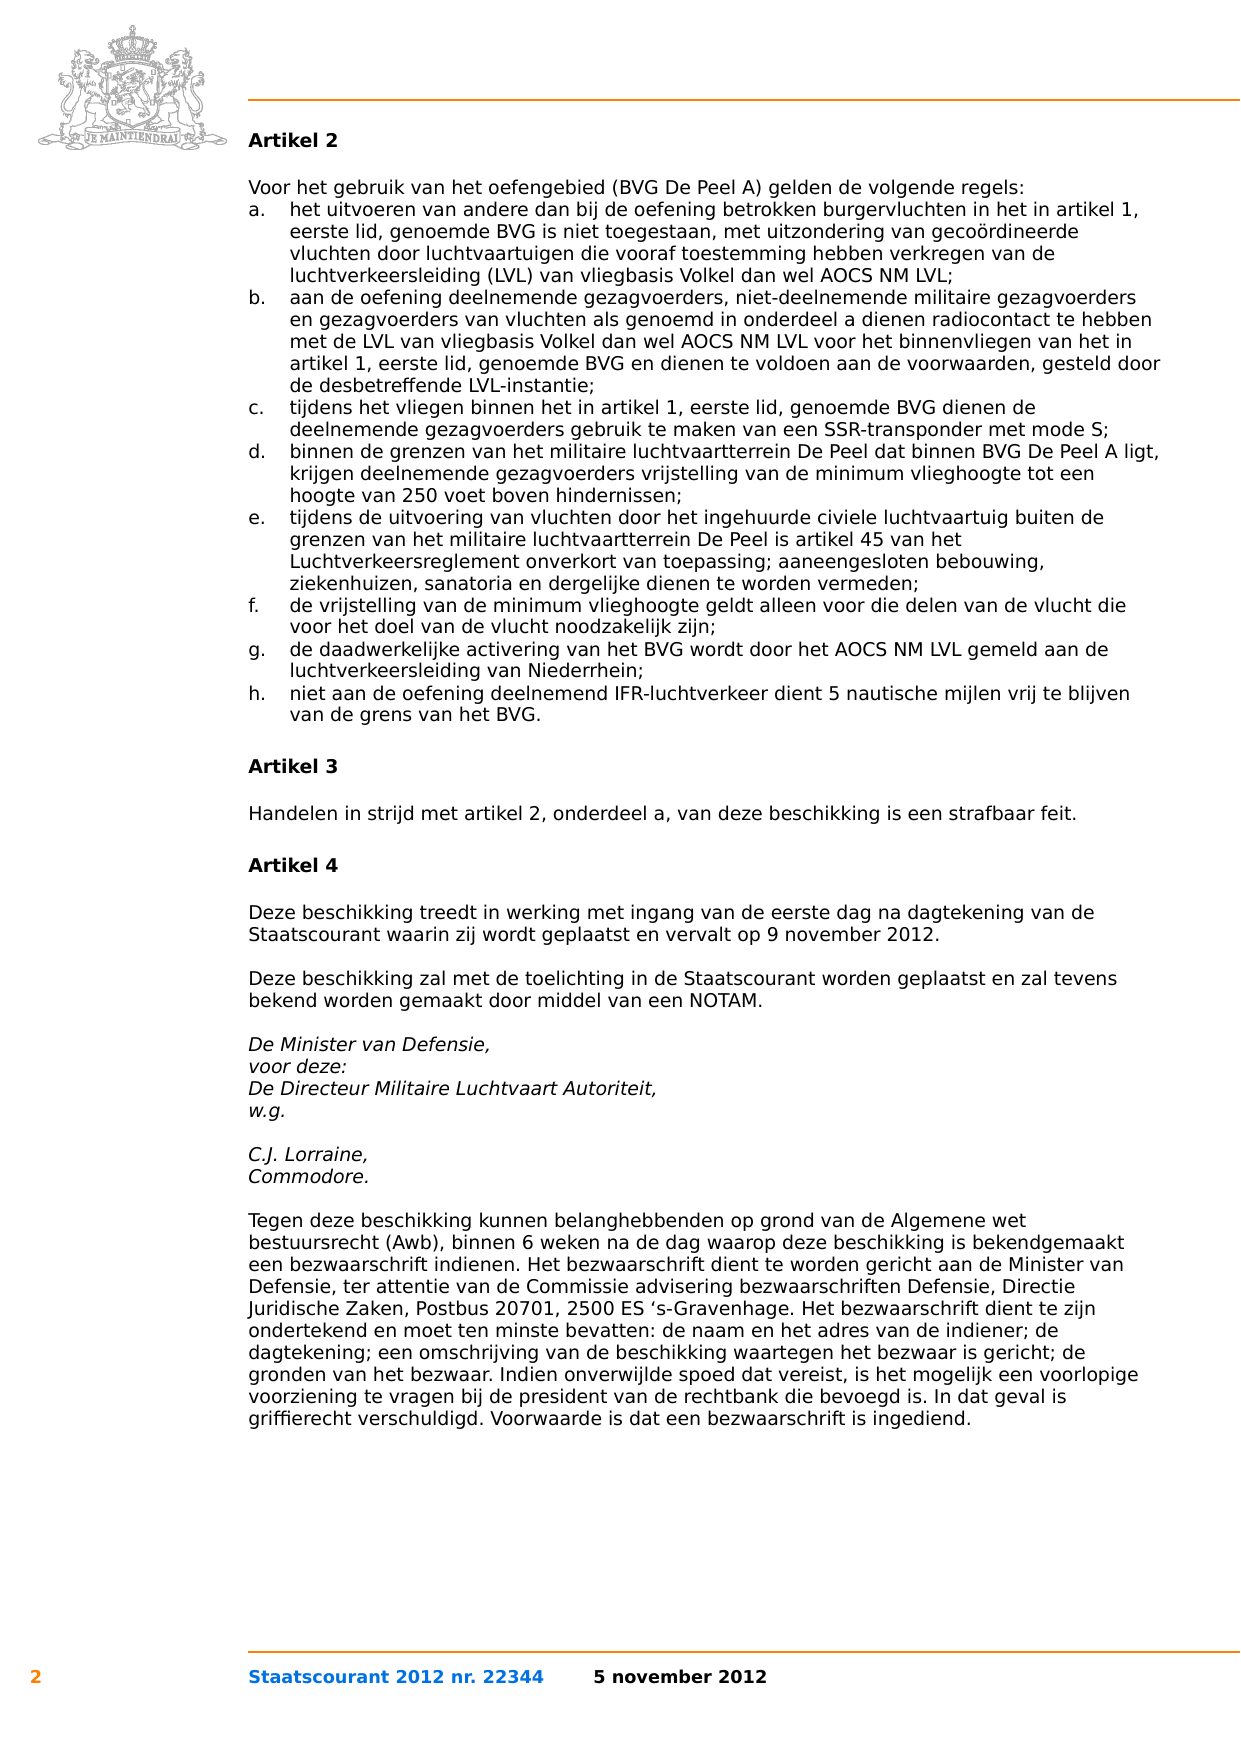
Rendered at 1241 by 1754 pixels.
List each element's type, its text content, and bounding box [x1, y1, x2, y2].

text Handelen in strijd met artikel 2, onderdeel a, van deze beschikking is een strafbaar feit. [248, 803, 1163, 825]
text Tegen deze beschikking kunnen belanghebbenden op grond van de Algemene wet bestuursrecht (Awb), binnen 6 weken na de dag waarop deze beschikking is bekendgemaakt een bezwaarschrift indienen. Het bezwaarschrift dient te worden gericht aan de Minister van Defensie, ter attentie van de Commissie advisering bezwaarschriften Defensie, Directie Juridische Zaken, Postbus 20701, 2500 ES ‘s-Gravenhage. Het bezwaarschrift dient te zijn ondertekend en moet ten minste bevatten: de naam en het adres van de indiener; de dagtekening; een omschrijving van de beschikking waartegen het bezwaar is gericht; de gronden van het bezwaar. Indien onverwijlde spoed dat vereist, is het mogelijk een voorlopige voorziening te vragen bij de president van de rechtbank die bevoegd is. In dat geval is griffierecht verschuldigd. Voorwaarde is dat een bezwaarschrift is ingediend. [248, 1210, 1163, 1429]
text h. niet aan de oefening deelnemend IFR-luchtverkeer dient 5 nautische mijlen vrij te blijven van de grens van het BVG. [248, 682, 1163, 726]
text Deze beschikking treedt in werking met ingang van de eerste dag na dagtekening van de Staatscourant waarin zij wordt geplaatst en vervalt op 9 november 2012. [248, 902, 1163, 946]
picture [38, 25, 227, 150]
subtitle Artikel 4 [248, 855, 1163, 877]
text a. het uitvoeren van andere dan bij de oefening betrokken burgervluchten in het in artikel 1, eerste lid, genoemde BVG is niet toegestaan, met uitzondering van gecoördineerde vluchten door luchtvaartuigen die vooraf toestemming hebben verkregen van de luchtverkeersleiding (LVL) van vliegbasis Volkel dan wel AOCS NM LVL; [248, 199, 1163, 287]
text f. de vrijstelling van de minimum vlieghoogte geldt alleen voor die delen van de vlucht die voor het doel van de vlucht noodzakelijk zijn; [248, 594, 1163, 638]
text b. aan de oefening deelnemende gezagvoerders, niet-deelnemende militaire gezagvoerders en gezagvoerders van vluchten als genoemd in onderdeel a dienen radiocontact te hebben met de LVL van vliegbasis Volkel dan wel AOCS NM LVL voor het binnenvliegen van het in artikel 1, eerste lid, genoemde BVG en dienen te voldoen aan de voorwaarden, gesteld door de desbetreffende LVL-instantie; [248, 287, 1163, 397]
subtitle Artikel 3 [248, 756, 1163, 778]
subtitle Artikel 2 [248, 130, 1163, 152]
text De Minister van Defensie, voor deze: De Directeur Militaire Luchtvaart Autoriteit, w.g. C.J. Lorraine, Commodore. [248, 1034, 1163, 1188]
text Deze beschikking zal met de toelichting in de Staatscourant worden geplaatst en zal tevens bekend worden gemaakt door middel van een NOTAM. [248, 968, 1163, 1012]
text d. binnen de grenzen van het militaire luchtvaartterrein De Peel dat binnen BVG De Peel A ligt, krijgen deelnemende gezagvoerders vrijstelling van de minimum vlieghoogte tot een hoogte van 250 voet boven hindernissen; [248, 441, 1163, 507]
text e. tijdens de uitvoering van vluchten door het ingehuurde civiele luchtvaartuig buiten de grenzen van het militaire luchtvaartterrein De Peel is artikel 45 van het Luchtverkeersreglement onverkort van toepassing; aaneengesloten bebouwing, ziekenhuizen, sanatoria en dergelijke dienen te worden vermeden; [248, 507, 1163, 594]
text c. tijdens het vliegen binnen het in artikel 1, eerste lid, genoemde BVG dienen de deelnemende gezagvoerders gebruik te maken van een SSR-transponder met mode S; [248, 397, 1163, 441]
text g. de daadwerkelijke activering van het BVG wordt door het AOCS NM LVL gemeld aan de luchtverkeersleiding van Niederrhein; [248, 638, 1163, 682]
text Voor het gebruik van het oefengebied (BVG De Peel A) gelden de volgende regels: [248, 177, 1163, 199]
